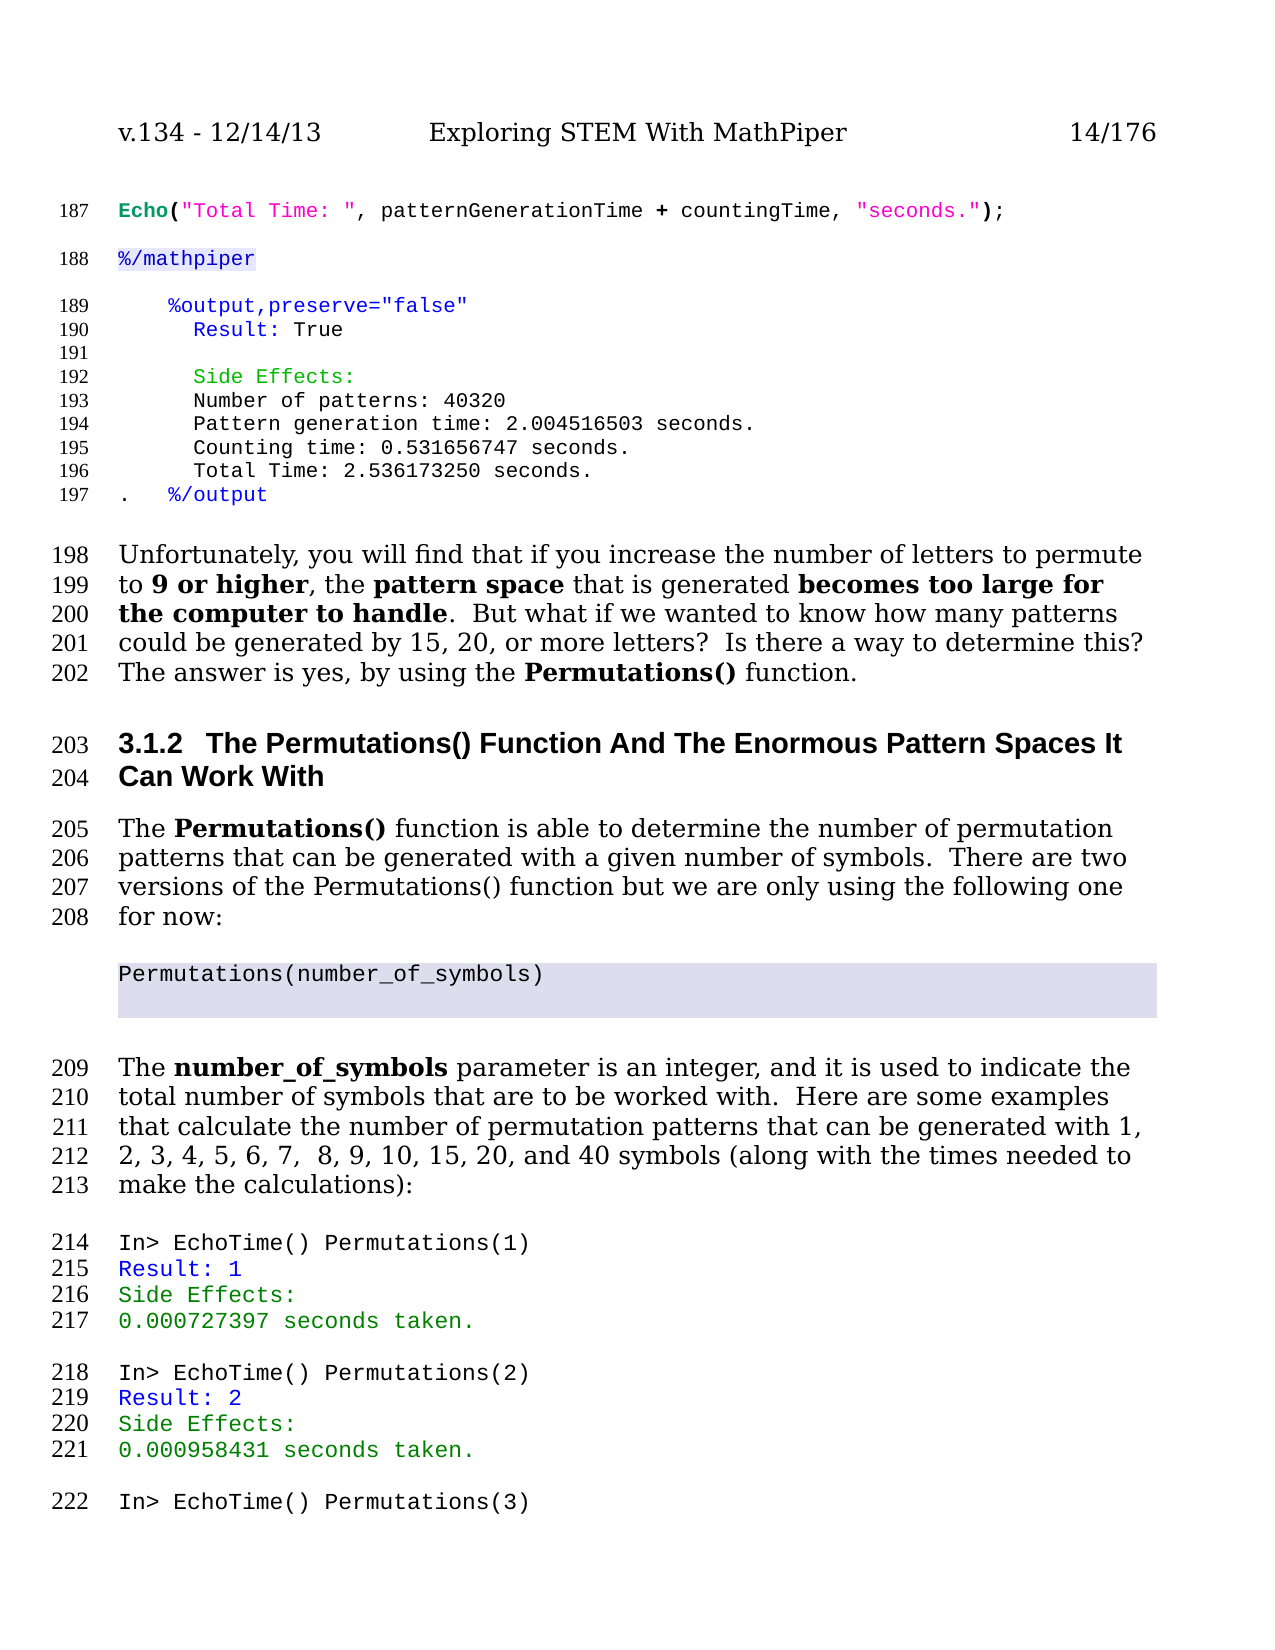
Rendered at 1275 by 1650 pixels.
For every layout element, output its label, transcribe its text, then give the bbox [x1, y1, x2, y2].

text Counting time: 0.531656747 seconds. [118, 437, 1157, 461]
text The number_of_symbols parameter is an integer, and it is used to indicate the total number of symbols that are to be worked with. Here are some examples that calculate the number of permutation patterns that can be generated with 1, 2, 3, 4, 5, 6, 7, 8, 9, 10, 15, 20, and 40 symbols (along with the times needed to make the calculations): [118, 1053, 1157, 1199]
text Pattern generation time: 2.004516503 seconds. [118, 413, 1157, 437]
text 0.000958431 seconds taken. [118, 1439, 1157, 1464]
table_header Permutations(number_of_symbols) [118, 963, 1157, 1018]
text . %/output [118, 484, 1157, 508]
text Side Effects: [118, 366, 1157, 389]
text Side Effects: [118, 1283, 1157, 1309]
text %output,preserve="false" [118, 295, 1157, 319]
text Number of patterns: 40320 [118, 389, 1157, 413]
text %/mathpiper [118, 248, 1157, 271]
text The Permutations() function is able to determine the number of permutation patterns that can be generated with a given number of symbols. There are two versions of the Permutations() function but we are only using the following one for now: [118, 814, 1157, 931]
text Echo("Total Time: ", patternGenerationTime + countingTime, "seconds."); [118, 200, 1157, 224]
text Total Time: 2.536173250 seconds. [118, 461, 1157, 484]
text Side Effects: [118, 1413, 1157, 1439]
subtitle The Permutations() Function And The Enormous Pattern Spaces It Can Work With [118, 726, 1157, 793]
text Unfortunately, you will find that if you increase the number of letters to permute to 9 or higher, the pattern space that is generated becomes too large for the computer to handle. But what if we wanted to know how many patterns could be generated by 15, 20, or more letters? Is there a way to determine this? The answer is yes, by using the Permutations() function. [118, 540, 1157, 687]
text In> EchoTime() Permutations(1) [118, 1231, 1157, 1257]
text Result: 2 [118, 1387, 1157, 1413]
text In> EchoTime() Permutations(2) [118, 1361, 1157, 1387]
text Result: 1 [118, 1257, 1157, 1283]
text In> EchoTime() Permutations(3) [118, 1491, 1157, 1516]
text 0.000727397 seconds taken. [118, 1309, 1157, 1335]
text Result: True [118, 319, 1157, 342]
